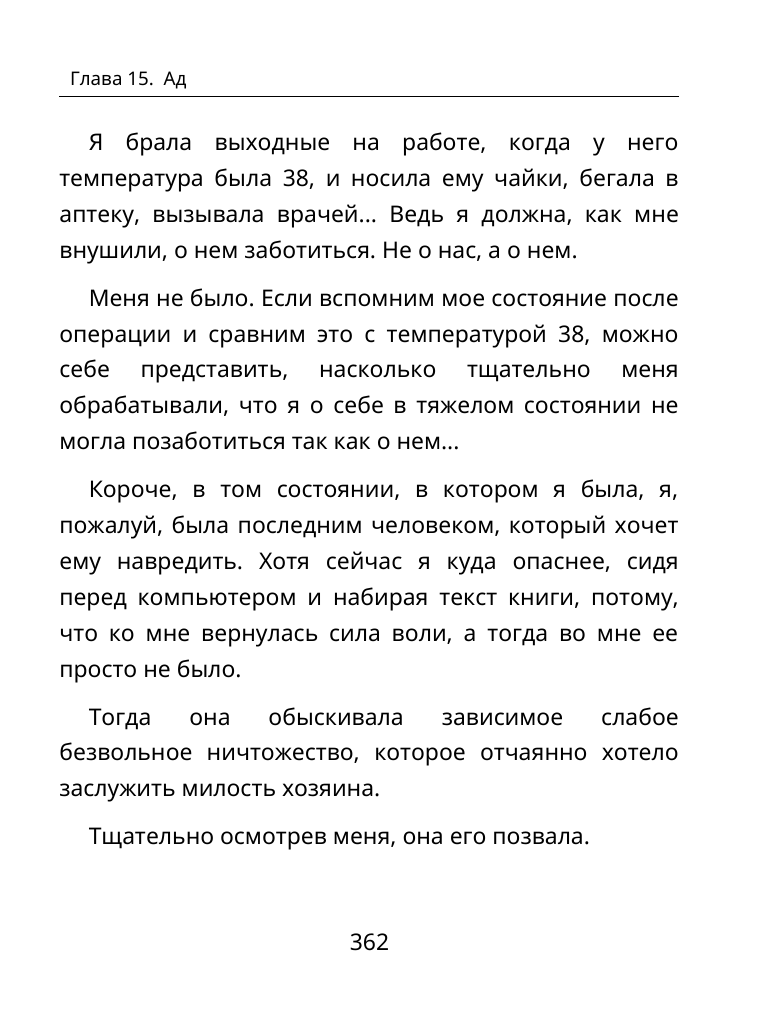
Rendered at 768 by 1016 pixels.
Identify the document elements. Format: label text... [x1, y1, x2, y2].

text Я брала выходные на работе, когда у него температура была 38, и носила ему чайки, бегала в аптеку, вызывала врачей... Ведь я должна, как мне внушили, о нем заботиться. Не о нас, а о нем. [59, 126, 679, 265]
text Тщательно осмотрев меня, она его позвала. [59, 820, 679, 851]
text Короче, в том состоянии, в котором я была, я, пожалуй, была последним человеком, который хочет ему навредить. Хотя сейчас я куда опаснее, сидя перед компьютером и набирая текст книги, потому, что ко мне вернулась сила воли, а тогда во мне ее просто не было. [59, 473, 679, 684]
text Тогда она обыскивала зависимое слабое безвольное ничтожество, которое отчаянно хотело заслужить милость хозяина. [59, 700, 679, 803]
text Меня не было. Если вспомним мое состояние после операции и сравним это с температурой 38, можно себе представить, насколько тщательно меня обрабатывали, что я о себе в тяжелом состоянии не могла позаботиться так как о нем... [59, 282, 679, 457]
